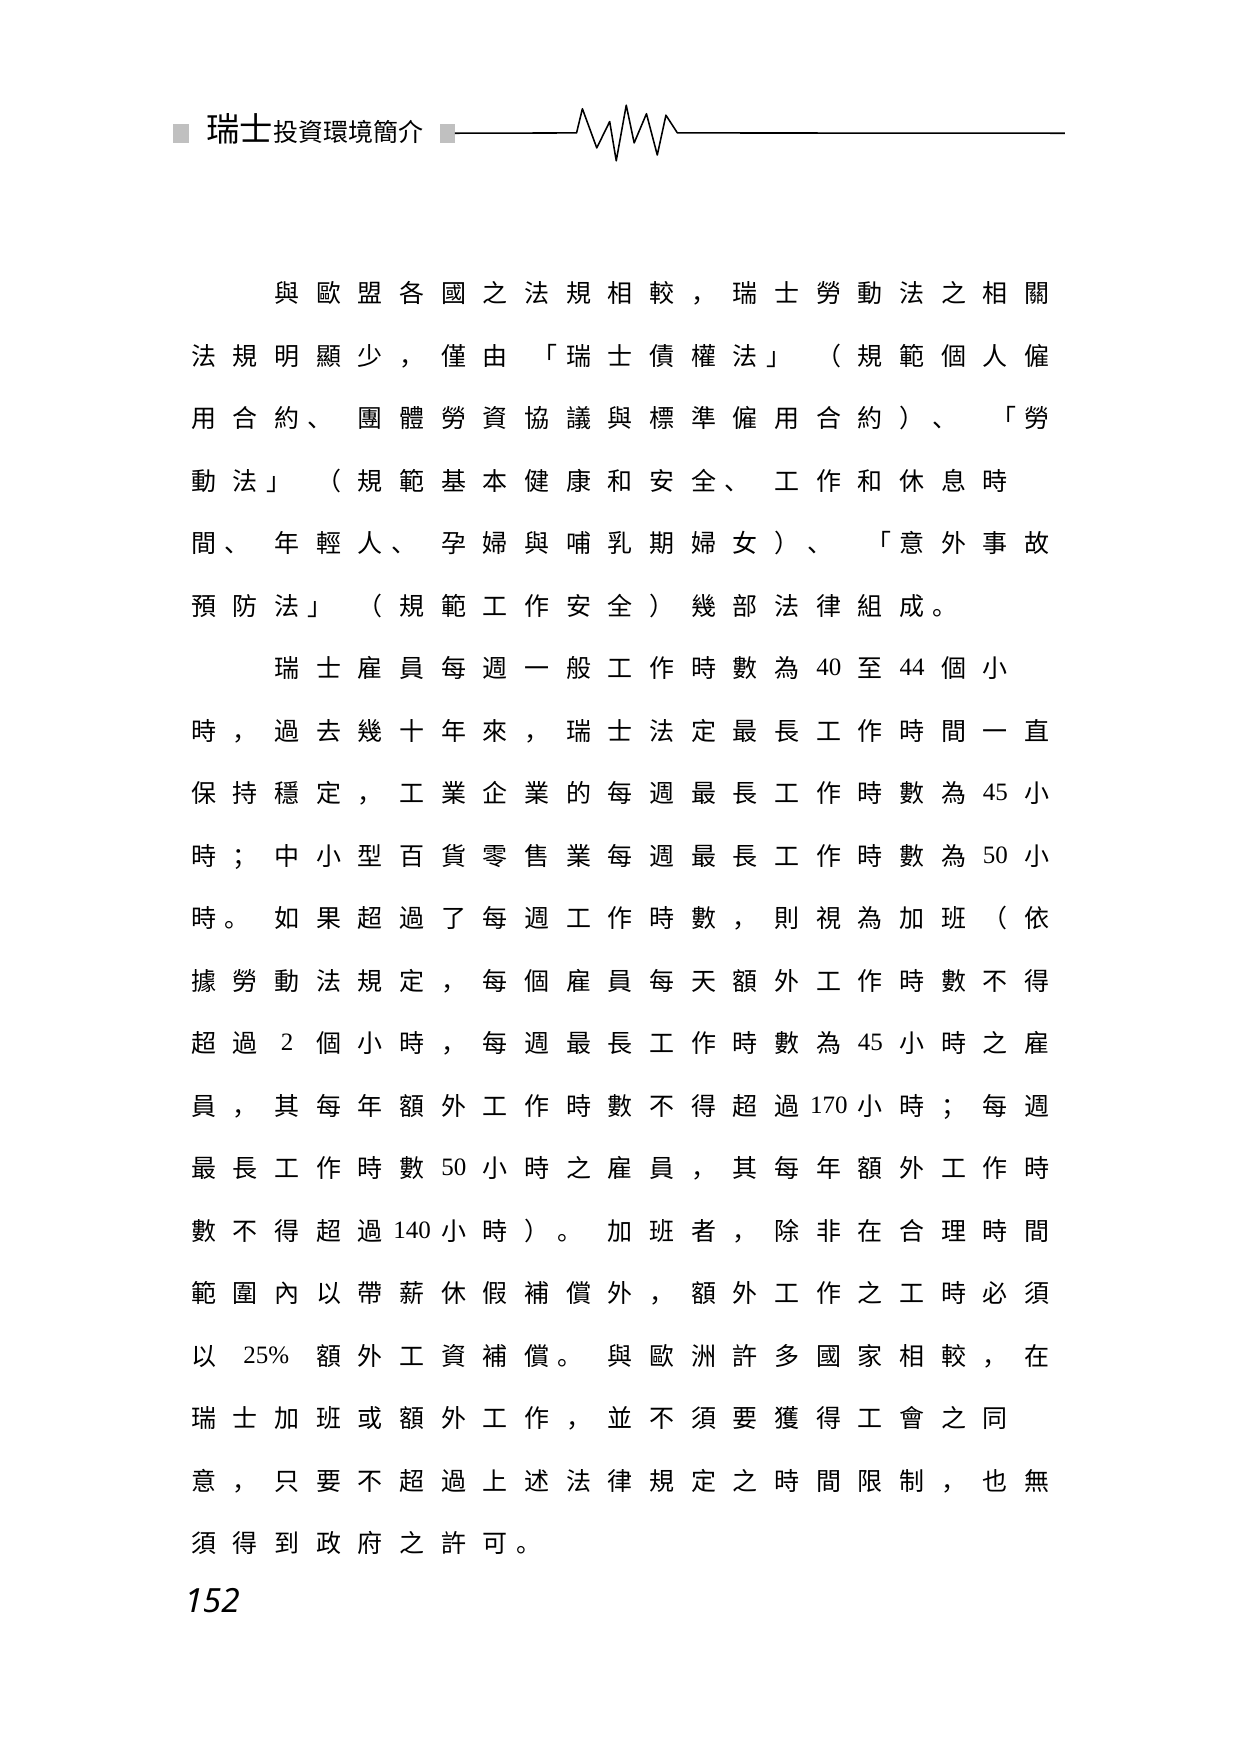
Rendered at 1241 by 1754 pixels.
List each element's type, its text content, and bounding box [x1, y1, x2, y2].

text 與歐盟各國之法規相較，瑞士勞動法之相關法規明顯少，僅由「瑞士債權法」（規範個人僱用合約、團體勞資協議與標準僱用合約）、「勞動法」（規範基本健康和安全、工作和休息時間、年輕人、孕婦與哺乳期婦女）、「意外事故預防法」（規範工作安全）幾部法律組成。 [183, 250, 1058, 625]
text 瑞士雇員每週一般工作時數為40至44個小時，過去幾十年來，瑞士法定最長工作時間一直保持穩定，工業企業的每週最長工作時數為45小時；中小型百貨零售業每週最長工作時數為50小時。如果超過了每週工作時數，則視為加班（依據勞動法規定，每個雇員每天額外工作時數不得超過2個小時，每週最長工作時數為45小時之雇員，其每年額外工作時數不得超過170小時；每週最長工作時數50小時之雇員，其每年額外工作時數不得超過140小時）。加班者，除非在合理時間範圍內以帶薪休假補償外，額外工作之工時必須以25%額外工資補償。與歐洲許多國家相較，在瑞士加班或額外工作，並不須要獲得工會之同意，只要不超過上述法律規定之時間限制，也無須得到政府之許可。 [183, 625, 1058, 1563]
